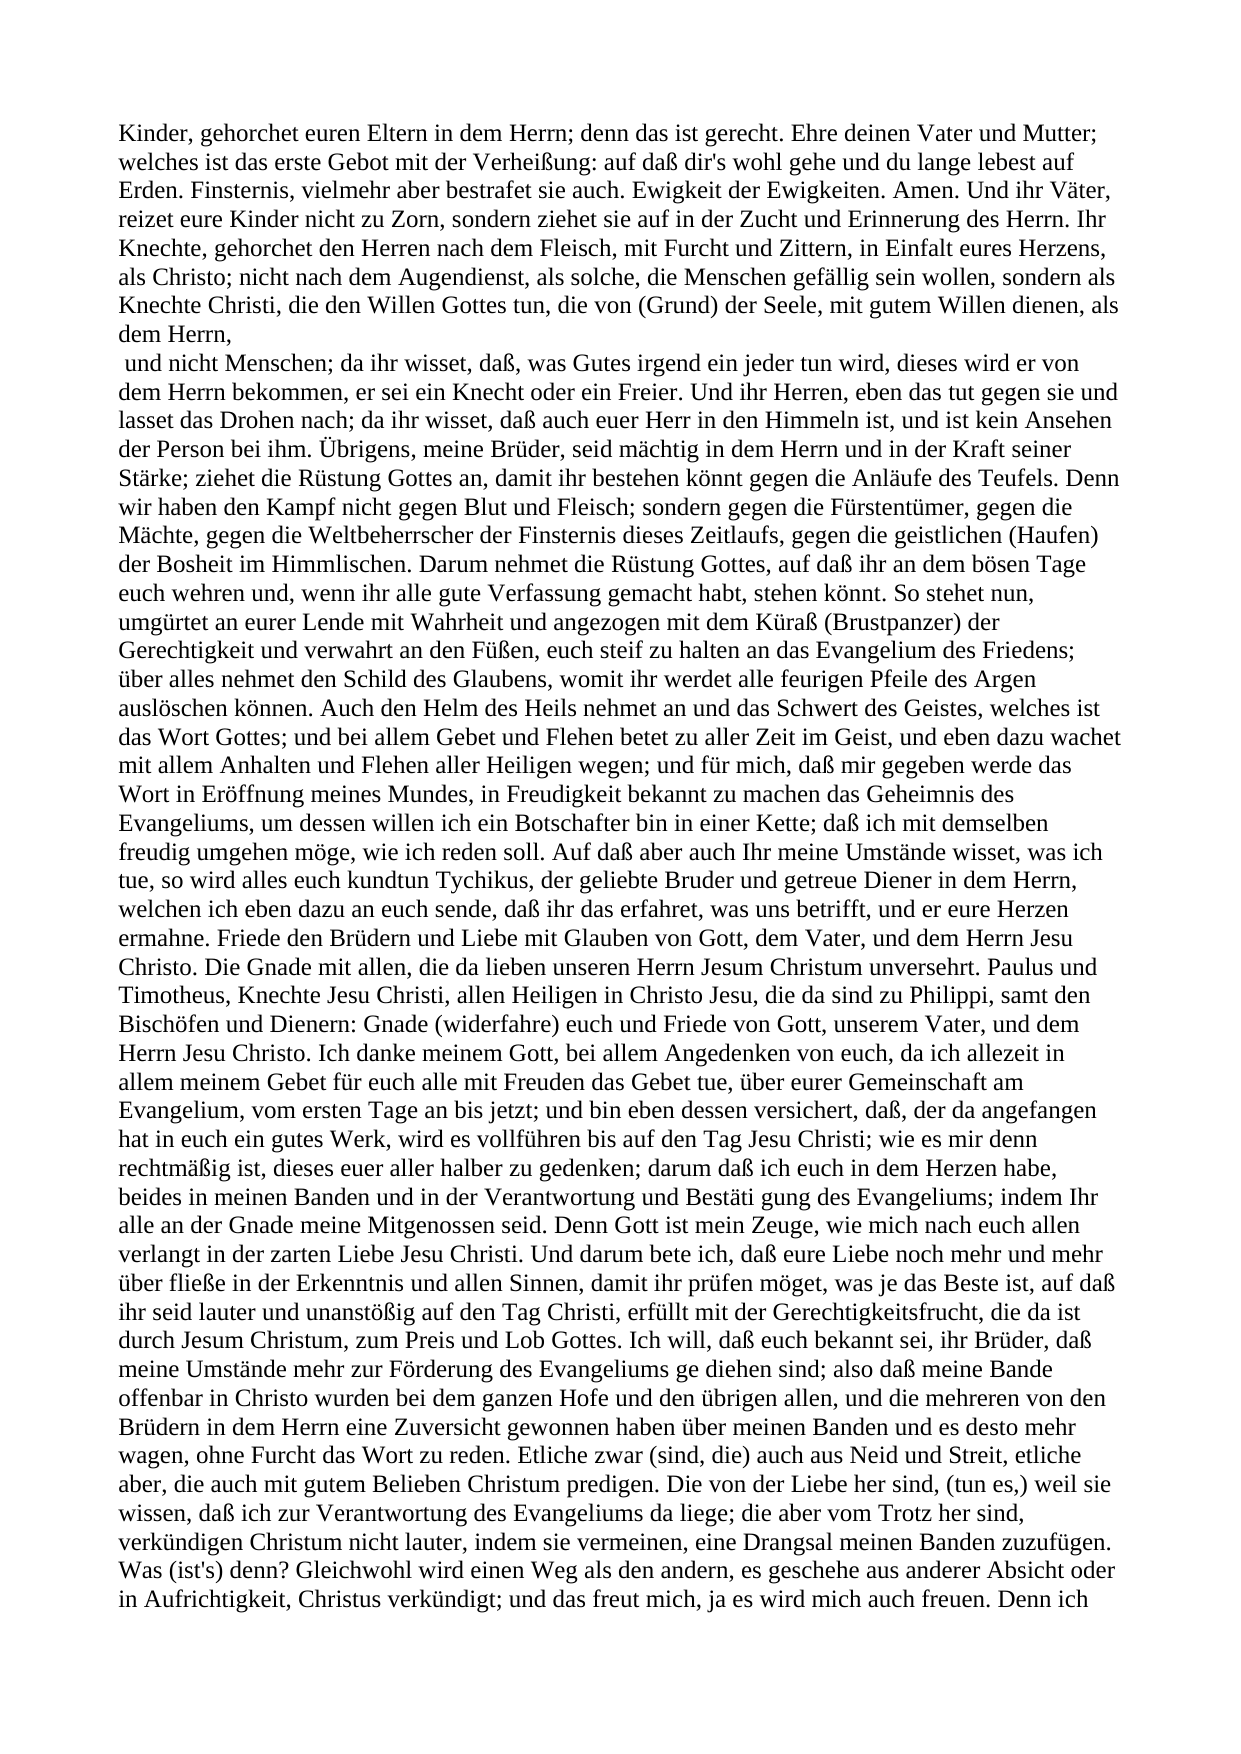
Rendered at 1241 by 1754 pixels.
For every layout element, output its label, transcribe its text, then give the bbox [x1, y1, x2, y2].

text Kinder, gehorchet euren Eltern in dem Herrn; denn das ist gerecht. Ehre deinen Vater und Mutter; welches ist das erste Gebot mit der Verheißung: auf daß dir's wohl gehe und du lange lebest auf Erden. Finsternis, vielmehr aber bestrafet sie auch. Ewigkeit der Ewigkeiten. Amen. Und ihr Väter, reizet eure Kinder nicht zu Zorn, sondern ziehet sie auf in der Zucht und Erinnerung des Herrn. Ihr Knechte, gehorchet den Herren nach dem Fleisch, mit Furcht und Zittern, in Einfalt eures Herzens, als Christo; nicht nach dem Augendienst, als solche, die Menschen gefällig sein wollen, sondern als Knechte Christi, die den Willen Gottes tun, die von (Grund) der Seele, mit gutem Willen dienen, als dem Herrn, [118, 118, 1122, 348]
text und nicht Menschen; da ihr wisset, daß, was Gutes irgend ein jeder tun wird, dieses wird er von dem Herrn bekommen, er sei ein Knecht oder ein Freier. Und ihr Herren, eben das tut gegen sie und lasset das Drohen nach; da ihr wisset, daß auch euer Herr in den Himmeln ist, und ist kein Ansehen der Person bei ihm. Übrigens, meine Brüder, seid mächtig in dem Herrn und in der Kraft seiner Stärke; ziehet die Rüstung Gottes an, damit ihr bestehen könnt gegen die Anläufe des Teufels. Denn wir haben den Kampf nicht gegen Blut und Fleisch; sondern gegen die Fürstentümer, gegen die Mächte, gegen die Weltbeherrscher der Finsternis dieses Zeitlaufs, gegen die geistlichen (Haufen) der Bosheit im Himmlischen. Darum nehmet die Rüstung Gottes, auf daß ihr an dem bösen Tage euch wehren und, wenn ihr alle gute Verfassung gemacht habt, stehen könnt. So stehet nun, umgürtet an eurer Lende mit Wahrheit und angezogen mit dem Küraß (Brustpanzer) der Gerechtigkeit und verwahrt an den Füßen, euch steif zu halten an das Evangelium des Friedens; über alles nehmet den Schild des Glaubens, womit ihr werdet alle feurigen Pfeile des Argen auslöschen können. Auch den Helm des Heils nehmet an und das Schwert des Geistes, welches ist das Wort Gottes; und bei allem Gebet und Flehen betet zu aller Zeit im Geist, und eben dazu wachet mit allem Anhalten und Flehen aller Heiligen wegen; und für mich, daß mir gegeben werde das Wort in Eröffnung meines Mundes, in Freudigkeit bekannt zu machen das Geheimnis des Evangeliums, um dessen willen ich ein Botschafter bin in einer Kette; daß ich mit demselben freudig umgehen möge, wie ich reden soll. Auf daß aber auch Ihr meine Umstände wisset, was ich tue, so wird alles euch kundtun Tychikus, der geliebte Bruder und getreue Diener in dem Herrn, welchen ich eben dazu an euch sende, daß ihr das erfahret, was uns betrifft, und er eure Herzen ermahne. Friede den Brüdern und Liebe mit Glauben von Gott, dem Vater, und dem Herrn Jesu Christo. Die Gnade mit allen, die da lieben unseren Herrn Jesum Christum unversehrt. Paulus und Timotheus, Knechte Jesu Christi, allen Heiligen in Christo Jesu, die da sind zu Philippi, samt den Bischöfen und Dienern: Gnade (widerfahre) euch und Friede von Gott, unserem Vater, und dem Herrn Jesu Christo. Ich danke meinem Gott, bei allem Angedenken von euch, da ich allezeit in allem meinem Gebet für euch alle mit Freuden das Gebet tue, über eurer Gemeinschaft am Evangelium, vom ersten Tage an bis jetzt; und bin eben dessen versichert, daß, der da angefangen hat in euch ein gutes Werk, wird es vollführen bis auf den Tag Jesu Christi; wie es mir denn rechtmäßig ist, dieses euer aller halber zu gedenken; darum daß ich euch in dem Herzen habe, beides in meinen Banden und in der Verantwortung und Bestäti gung des Evangeliums; indem Ihr alle an der Gnade meine Mitgenossen seid. Denn Gott ist mein Zeuge, wie mich nach euch allen verlangt in der zarten Liebe Jesu Christi. Und darum bete ich, daß eure Liebe noch mehr und mehr über fließe in der Erkenntnis und allen Sinnen, damit ihr prüfen möget, was je das Beste ist, auf daß ihr seid lauter und unanstößig auf den Tag Christi, erfüllt mit der Gerechtigkeitsfrucht, die da ist durch Jesum Christum, zum Preis und Lob Gottes. Ich will, daß euch bekannt sei, ihr Brüder, daß meine Umstände mehr zur Förderung des Evangeliums ge diehen sind; also daß meine Bande offenbar in Christo wurden bei dem ganzen Hofe und den übrigen allen, und die mehreren von den Brüdern in dem Herrn eine Zuversicht gewonnen haben über meinen Banden und es desto mehr wagen, ohne Furcht das Wort zu reden. Etliche zwar (sind, die) auch aus Neid und Streit, etliche aber, die auch mit gutem Belieben Christum predigen. Die von der Liebe her sind, (tun es,) weil sie wissen, daß ich zur Verantwortung des Evangeliums da liege; die aber vom Trotz her sind, verkündigen Christum nicht lauter, indem sie vermeinen, eine Drangsal meinen Banden zuzufügen. Was (ist's) denn? Gleichwohl wird einen Weg als den andern, es geschehe aus anderer Absicht oder in Aufrichtigkeit, Christus verkündigt; und das freut mich, ja es wird mich auch freuen. Denn ich [118, 348, 1122, 1613]
